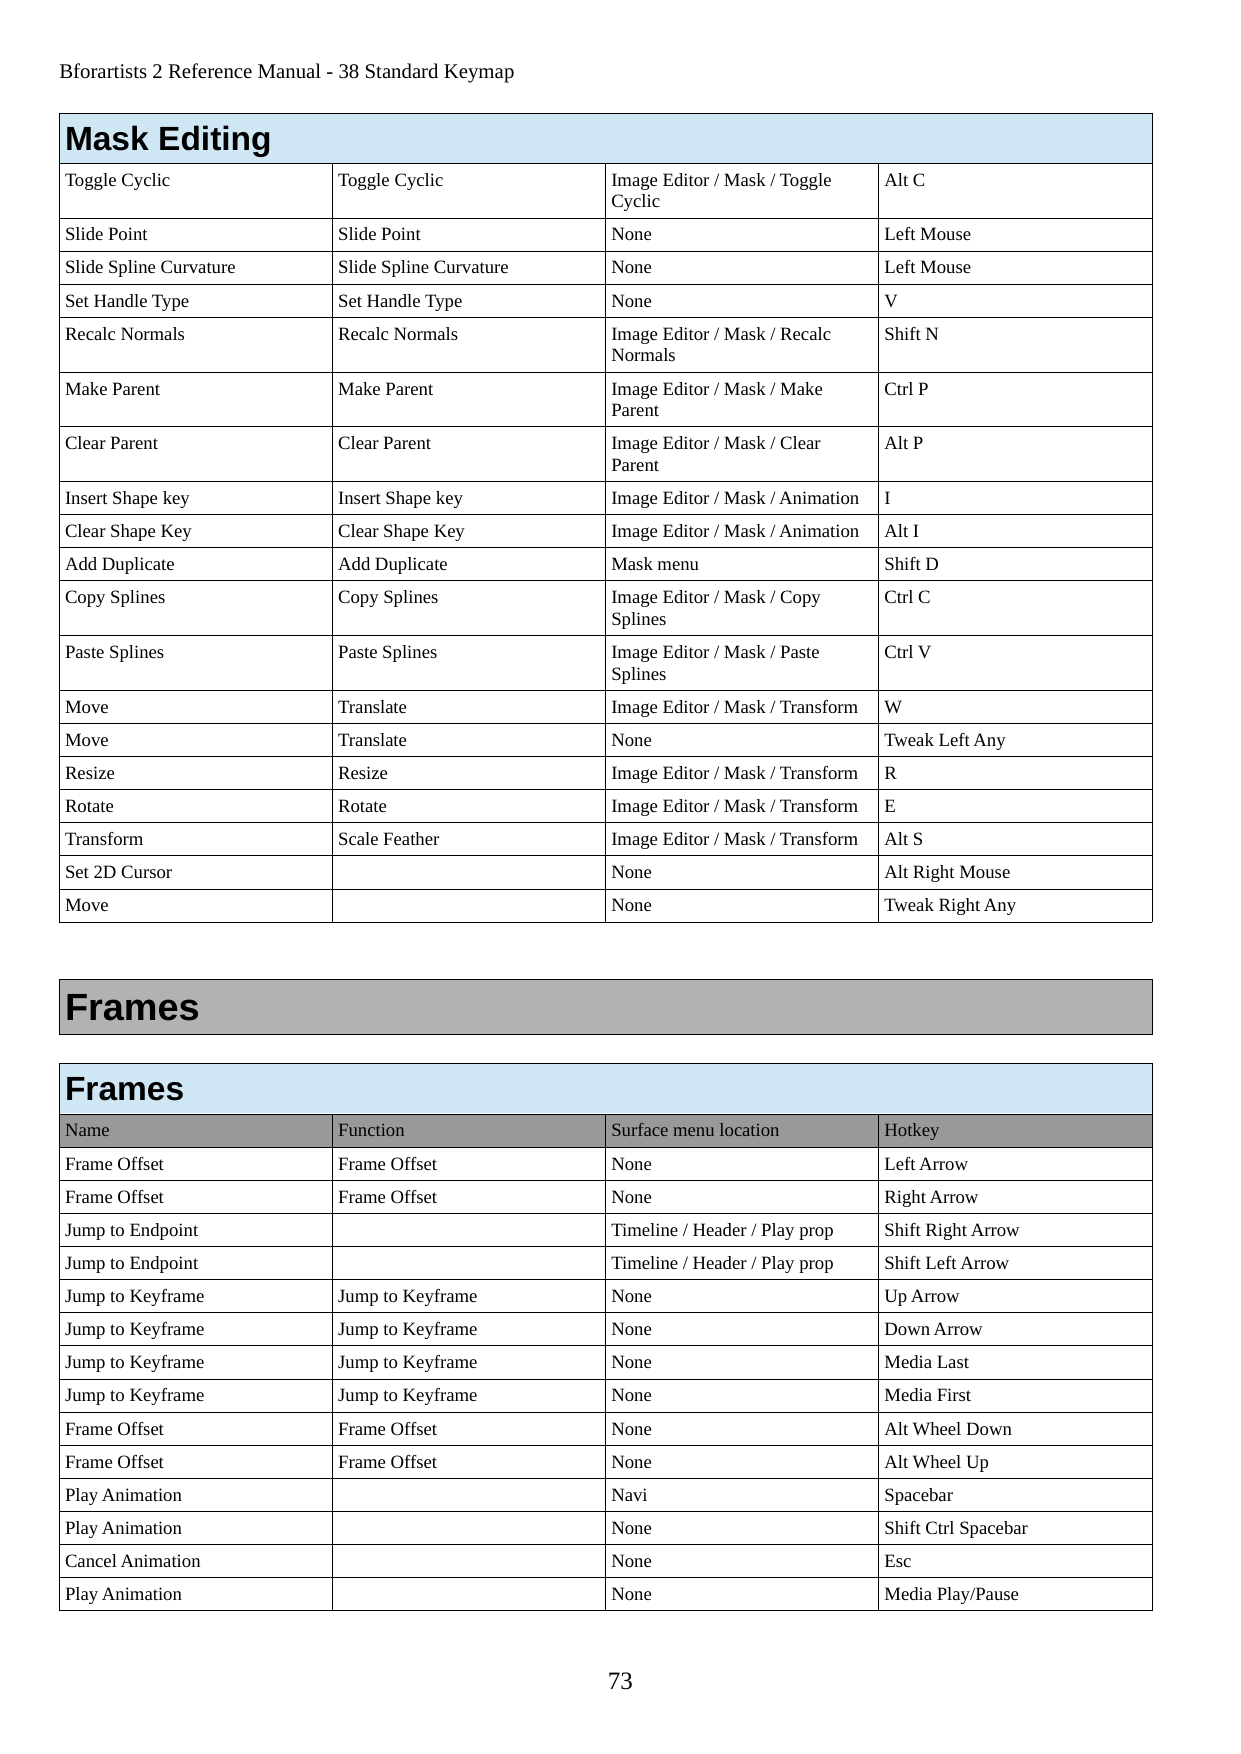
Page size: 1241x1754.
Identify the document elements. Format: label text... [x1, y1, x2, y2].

table_cell Tweak Left Any [879, 724, 1152, 756]
table_cell Frame Offset [60, 1446, 332, 1478]
table_cell Resize [333, 757, 605, 789]
table_cell Frame Offset [60, 1413, 332, 1445]
table_cell Alt Right Mouse [879, 856, 1152, 888]
table_cell None [606, 219, 878, 251]
table_cell None [606, 1380, 878, 1412]
table_cell Jump to Keyframe [333, 1313, 605, 1345]
table_cell Rotate [333, 790, 605, 822]
table_cell Function [333, 1115, 605, 1147]
table_cell None [606, 1280, 878, 1312]
table_cell Image Editor / Mask / Clear Parent [606, 427, 878, 481]
table_cell [333, 1214, 605, 1246]
table_cell Image Editor / Mask / Transform [606, 691, 878, 723]
table_cell None [606, 890, 878, 922]
table_cell Jump to Keyframe [333, 1346, 605, 1378]
table_cell [333, 856, 605, 888]
table_cell None [606, 1512, 878, 1544]
table_cell Jump to Endpoint [60, 1214, 332, 1246]
table_cell Shift D [879, 548, 1152, 580]
table_cell Alt P [879, 427, 1152, 481]
table_cell Image Editor / Mask / Transform [606, 790, 878, 822]
table_cell [333, 890, 605, 922]
table_cell Timeline / Header / Play prop [606, 1214, 878, 1246]
table_header Frames [60, 980, 1152, 1034]
table_cell Jump to Keyframe [333, 1280, 605, 1312]
table_cell Image Editor / Mask / Animation [606, 515, 878, 547]
table_cell Clear Parent [333, 427, 605, 481]
table_cell Frame Offset [333, 1413, 605, 1445]
table_cell Jump to Endpoint [60, 1247, 332, 1279]
table_cell Ctrl C [879, 581, 1152, 635]
table_cell Clear Parent [60, 427, 332, 481]
table_cell Hotkey [879, 1115, 1152, 1147]
table_header Frames [60, 1064, 1152, 1113]
table_cell Frame Offset [333, 1181, 605, 1213]
table_cell Cancel Animation [60, 1545, 332, 1577]
table_cell Left Mouse [879, 219, 1152, 251]
table_cell None [606, 252, 878, 284]
table_cell Image Editor / Mask / Paste Splines [606, 636, 878, 690]
table_cell Jump to Keyframe [60, 1313, 332, 1345]
table_cell Toggle Cyclic [60, 164, 332, 217]
table_cell Translate [333, 691, 605, 723]
table_cell Translate [333, 724, 605, 756]
table_cell Left Arrow [879, 1148, 1152, 1180]
table_cell Up Arrow [879, 1280, 1152, 1312]
table_cell Ctrl V [879, 636, 1152, 690]
table_cell Clear Shape Key [333, 515, 605, 547]
table_cell Copy Splines [333, 581, 605, 635]
table_cell Shift Right Arrow [879, 1214, 1152, 1246]
table_cell Timeline / Header / Play prop [606, 1247, 878, 1279]
table_cell None [606, 1545, 878, 1577]
table_cell [333, 1512, 605, 1544]
table_cell Recalc Normals [60, 318, 332, 372]
table_cell Image Editor / Mask / Toggle Cyclic [606, 164, 878, 217]
table_cell Frame Offset [333, 1148, 605, 1180]
table_cell Alt C [879, 164, 1152, 217]
table_cell Shift Left Arrow [879, 1247, 1152, 1279]
table_cell Scale Feather [333, 823, 605, 855]
table_cell None [606, 1181, 878, 1213]
table_cell None [606, 1313, 878, 1345]
table_cell Shift N [879, 318, 1152, 372]
table_cell Resize [60, 757, 332, 789]
table_cell None [606, 1148, 878, 1180]
table_cell Media Play/Pause [879, 1578, 1152, 1610]
table_cell None [606, 1446, 878, 1478]
table_cell Play Animation [60, 1578, 332, 1610]
table_cell Add Duplicate [60, 548, 332, 580]
table_cell V [879, 285, 1152, 317]
table_cell Make Parent [333, 373, 605, 426]
table_cell Insert Shape key [60, 482, 332, 514]
table_cell Ctrl P [879, 373, 1152, 426]
table_cell [333, 1247, 605, 1279]
table_cell Play Animation [60, 1479, 332, 1511]
table_cell Copy Splines [60, 581, 332, 635]
table_cell Move [60, 691, 332, 723]
table_cell Insert Shape key [333, 482, 605, 514]
table_cell Jump to Keyframe [60, 1380, 332, 1412]
table_cell Transform [60, 823, 332, 855]
table_cell Add Duplicate [333, 548, 605, 580]
table_cell W [879, 691, 1152, 723]
table_cell Alt S [879, 823, 1152, 855]
table_cell Left Mouse [879, 252, 1152, 284]
table_cell Image Editor / Mask / Transform [606, 823, 878, 855]
table_cell Paste Splines [333, 636, 605, 690]
table_cell None [606, 1346, 878, 1378]
table_cell Move [60, 890, 332, 922]
table_cell Slide Point [333, 219, 605, 251]
table_cell [333, 1578, 605, 1610]
table_cell Frame Offset [333, 1446, 605, 1478]
table_cell Name [60, 1115, 332, 1147]
table_cell R [879, 757, 1152, 789]
table_cell None [606, 1578, 878, 1610]
table_cell Media Last [879, 1346, 1152, 1378]
table_cell Right Arrow [879, 1181, 1152, 1213]
table_cell Make Parent [60, 373, 332, 426]
table_header Mask Editing [60, 114, 1152, 163]
table_cell [333, 1479, 605, 1511]
table_cell Spacebar [879, 1479, 1152, 1511]
table_cell Jump to Keyframe [60, 1346, 332, 1378]
table_cell Play Animation [60, 1512, 332, 1544]
table_cell None [606, 856, 878, 888]
table_cell Down Arrow [879, 1313, 1152, 1345]
table_cell Image Editor / Mask / Copy Splines [606, 581, 878, 635]
table_cell Frame Offset [60, 1148, 332, 1180]
table_cell Paste Splines [60, 636, 332, 690]
table_cell Slide Point [60, 219, 332, 251]
table_cell Shift Ctrl Spacebar [879, 1512, 1152, 1544]
table_cell Alt Wheel Up [879, 1446, 1152, 1478]
table_cell Image Editor / Mask / Animation [606, 482, 878, 514]
table_cell Tweak Right Any [879, 890, 1152, 922]
table_cell Slide Spline Curvature [60, 252, 332, 284]
table_cell Rotate [60, 790, 332, 822]
table_cell Set Handle Type [333, 285, 605, 317]
table_cell None [606, 724, 878, 756]
table_cell I [879, 482, 1152, 514]
table_cell [333, 1545, 605, 1577]
table_cell Move [60, 724, 332, 756]
table_cell Navi [606, 1479, 878, 1511]
table_cell Frame Offset [60, 1181, 332, 1213]
table_cell Recalc Normals [333, 318, 605, 372]
table_cell Esc [879, 1545, 1152, 1577]
table_cell Media First [879, 1380, 1152, 1412]
table_cell Image Editor / Mask / Make Parent [606, 373, 878, 426]
table_cell Set 2D Cursor [60, 856, 332, 888]
table_cell Jump to Keyframe [333, 1380, 605, 1412]
table_cell Alt Wheel Down [879, 1413, 1152, 1445]
table_cell Slide Spline Curvature [333, 252, 605, 284]
table_cell Mask menu [606, 548, 878, 580]
table_cell Image Editor / Mask / Recalc Normals [606, 318, 878, 372]
table_cell Image Editor / Mask / Transform [606, 757, 878, 789]
table_cell Jump to Keyframe [60, 1280, 332, 1312]
table_cell Alt I [879, 515, 1152, 547]
table_cell Clear Shape Key [60, 515, 332, 547]
table_cell Surface menu location [606, 1115, 878, 1147]
table_cell None [606, 1413, 878, 1445]
table_cell E [879, 790, 1152, 822]
table_cell Set Handle Type [60, 285, 332, 317]
table_cell None [606, 285, 878, 317]
table_cell Toggle Cyclic [333, 164, 605, 217]
